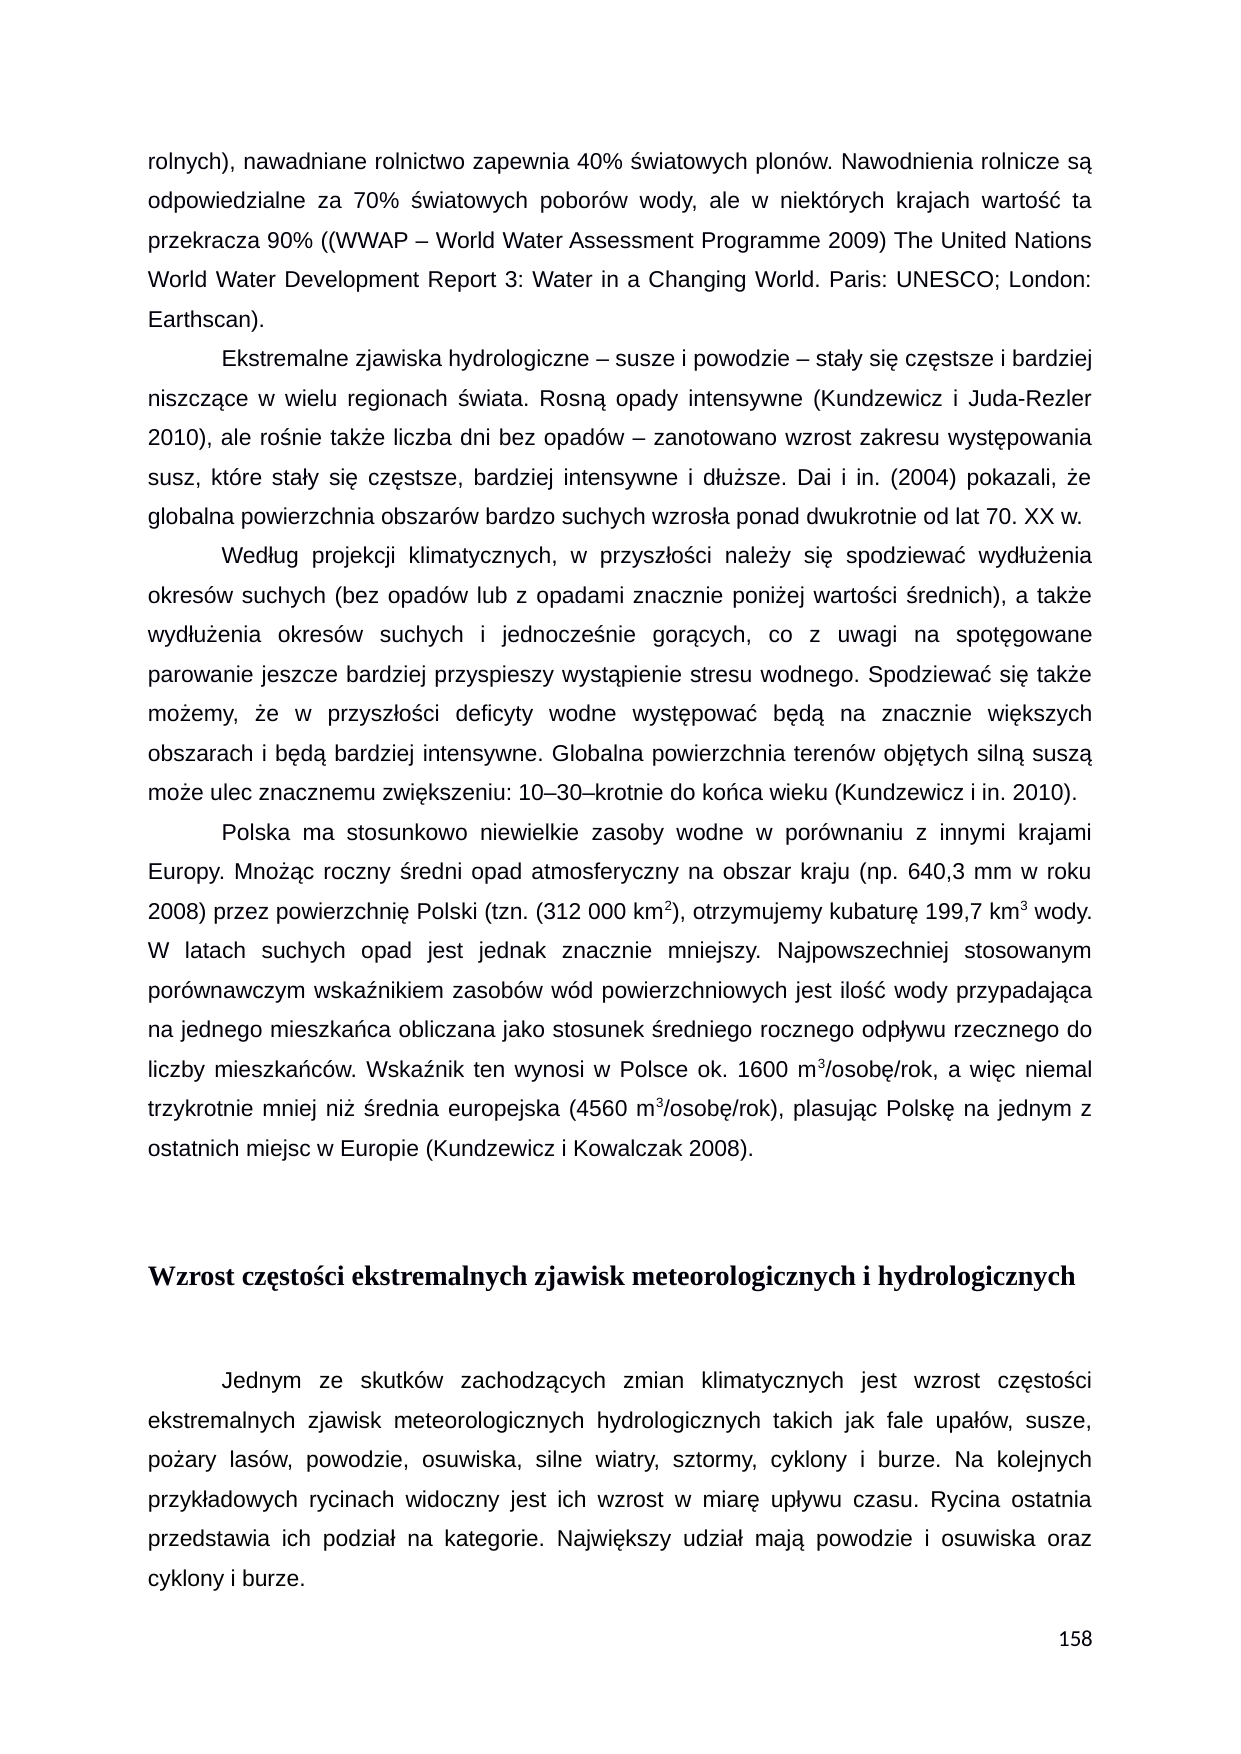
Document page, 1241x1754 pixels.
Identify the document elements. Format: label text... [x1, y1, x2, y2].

text Według projekcji klimatycznych, w przyszłości należy się spodziewać wydłużenia okresów suchych (bez opadów lub z opadami znacznie poniżej wartości średnich), a także wydłużenia okresów suchych i jednocześnie gorących, co z uwagi na spotęgowane parowanie jeszcze bardziej przyspieszy wystąpienie stresu wodnego. Spodziewać się także możemy, że w przyszłości deficyty wodne występować będą na znacznie większych obszarach i będą bardziej intensywne. Globalna powierzchnia terenów objętych silną suszą może ulec znacznemu zwiększeniu: 10–30–krotnie do końca wieku (Kundzewicz i in. 2010). [148, 542, 1093, 806]
text Ekstremalne zjawiska hydrologiczne – susze i powodzie – stały się częstsze i bardziej niszczące w wielu regionach świata. Rosną opady intensywne (Kundzewicz i Juda-Rezler 2010), ale rośnie także liczba dni bez opadów – zanotowano wzrost zakresu występowania susz, które stały się częstsze, bardziej intensywne i dłuższe. Dai i in. (2004) pokazali, że globalna powierzchnia obszarów bardzo suchych wzrosła ponad dwukrotnie od lat 70. XX w. [148, 345, 1093, 529]
text Jednym ze skutków zachodzących zmian klimatycznych jest wzrost częstości ekstremalnych zjawisk meteorologicznych hydrologicznych takich jak fale upałów, susze, pożary lasów, powodzie, osuwiska, silne wiatry, sztormy, cyklony i burze. Na kolejnych przykładowych rycinach widoczny jest ich wzrost w miarę upływu czasu. Rycina ostatnia przedstawia ich podział na kategorie. Największy udział mają powodzie i osuwiska oraz cyklony i burze. [148, 1367, 1093, 1591]
subtitle Wzrost częstości ekstremalnych zjawisk meteorologicznych i hydrologicznych [148, 1259, 1093, 1291]
text rolnych), nawadniane rolnictwo zapewnia 40% światowych plonów. Nawodnienia rolnicze są odpowiedzialne za 70% światowych poborów wody, ale w niektórych krajach wartość ta przekracza 90% ((WWAP – World Water Assessment Programme 2009) The United Nations World Water Development Report 3: Water in a Changing World. Paris: UNESCO; London: Earthscan). [148, 148, 1093, 332]
text Polska ma stosunkowo niewielkie zasoby wodne w porównaniu z innymi krajami Europy. Mnożąc roczny średni opad atmosferyczny na obszar kraju (np. 640,3 mm w roku 2008) przez powierzchnię Polski (tzn. (312 000 km2), otrzymujemy kubaturę 199,7 km3 wody. W latach suchych opad jest jednak znacznie mniejszy. Najpowszechniej stosowanym porównawczym wskaźnikiem zasobów wód powierzchniowych jest ilość wody przypadająca na jednego mieszkańca obliczana jako stosunek średniego rocznego odpływu rzecznego do liczby mieszkańców. Wskaźnik ten wynosi w Polsce ok. 1600 m3/osobę/rok, a więc niemal trzykrotnie mniej niż średnia europejska (4560 m3/osobę/rok), plasując Polskę na jednym z ostatnich miejsc w Europie (Kundzewicz i Kowalczak 2008). [148, 819, 1093, 1161]
